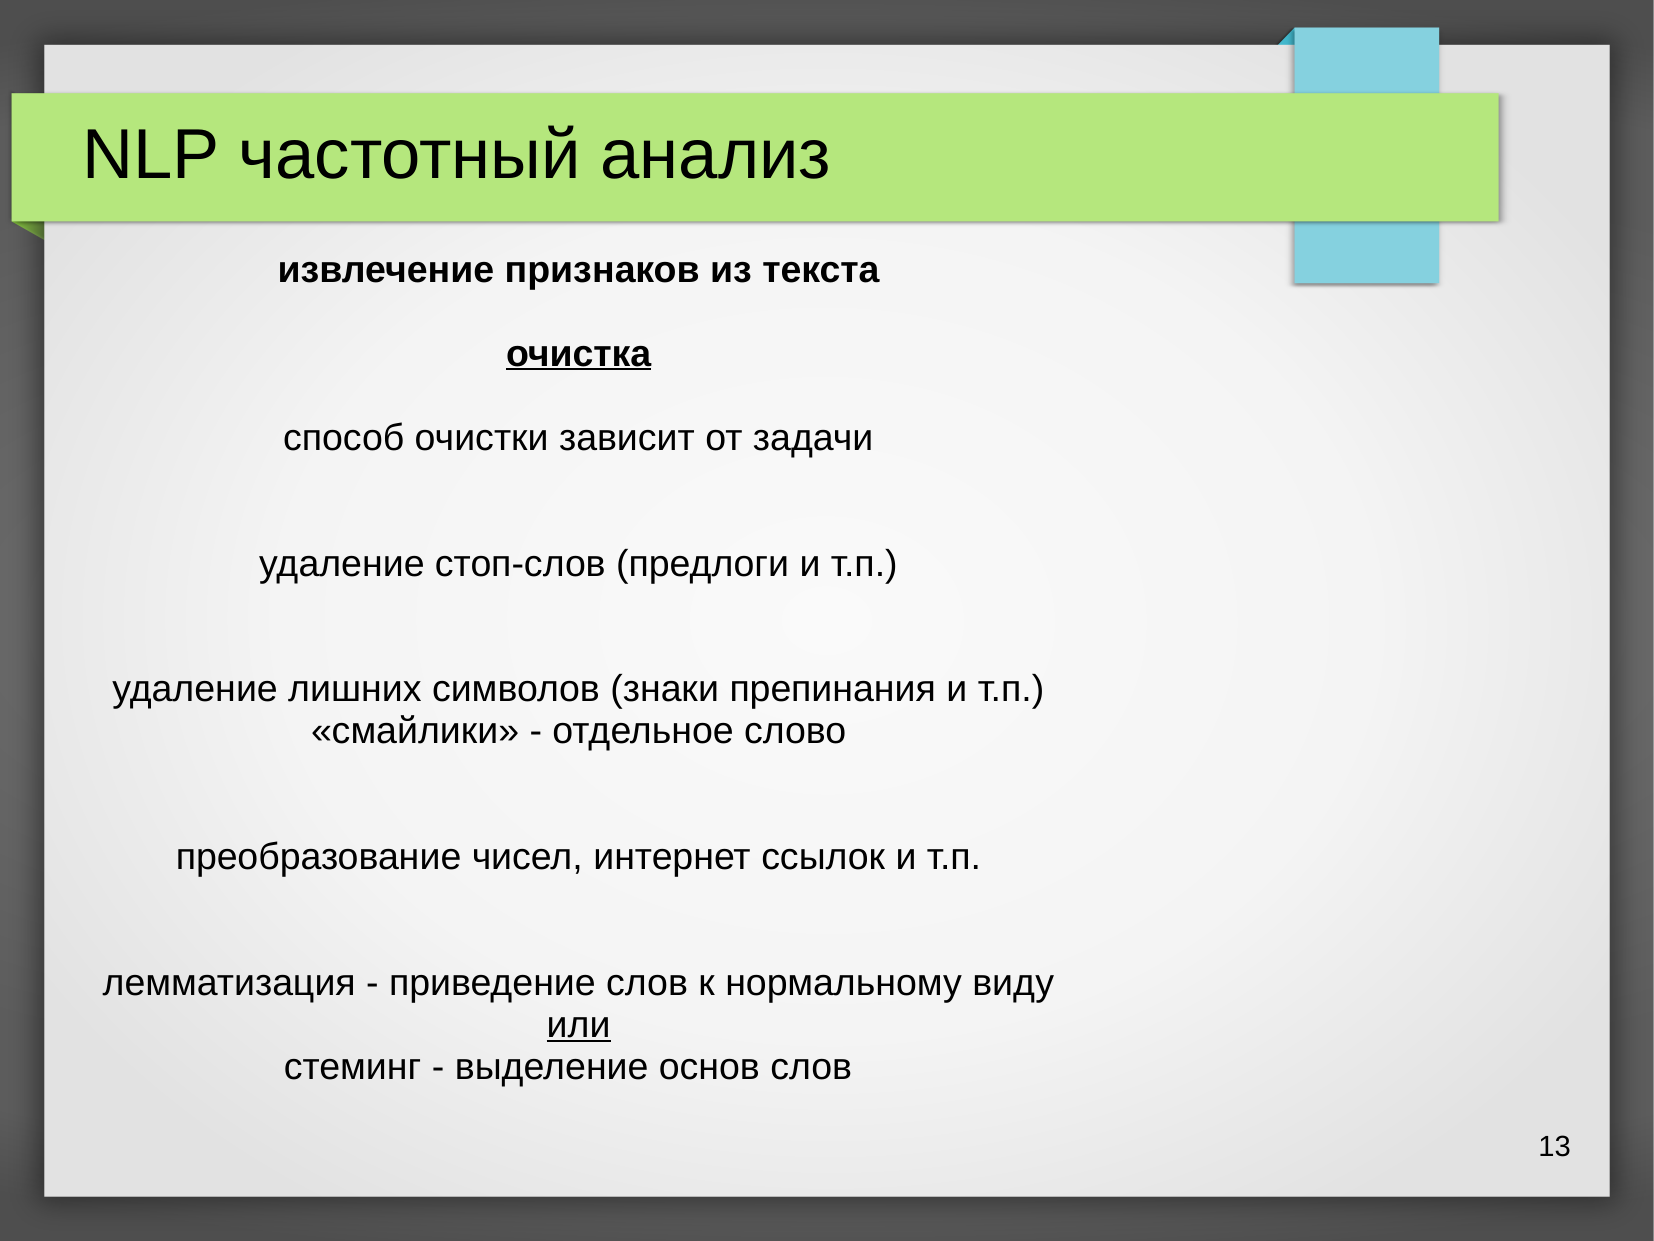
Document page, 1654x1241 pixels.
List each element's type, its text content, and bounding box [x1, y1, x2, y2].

text_box извлечение признаков из текста очистка способ очистки зависит от задачи удаление стоп-слов (предлоги и т.п.) удаление лишних символов (знаки препинания и т.п.) «смайлики» - отдельное слово преобразование чисел, интернет ссылок и т.п. лемматизация - приведение слов к нормальному виду или стеминг - выделение основ слов [94, 248, 1063, 1111]
picture [0, 0, 1654, 1241]
title NLP частотный анализ [82, 118, 1406, 189]
